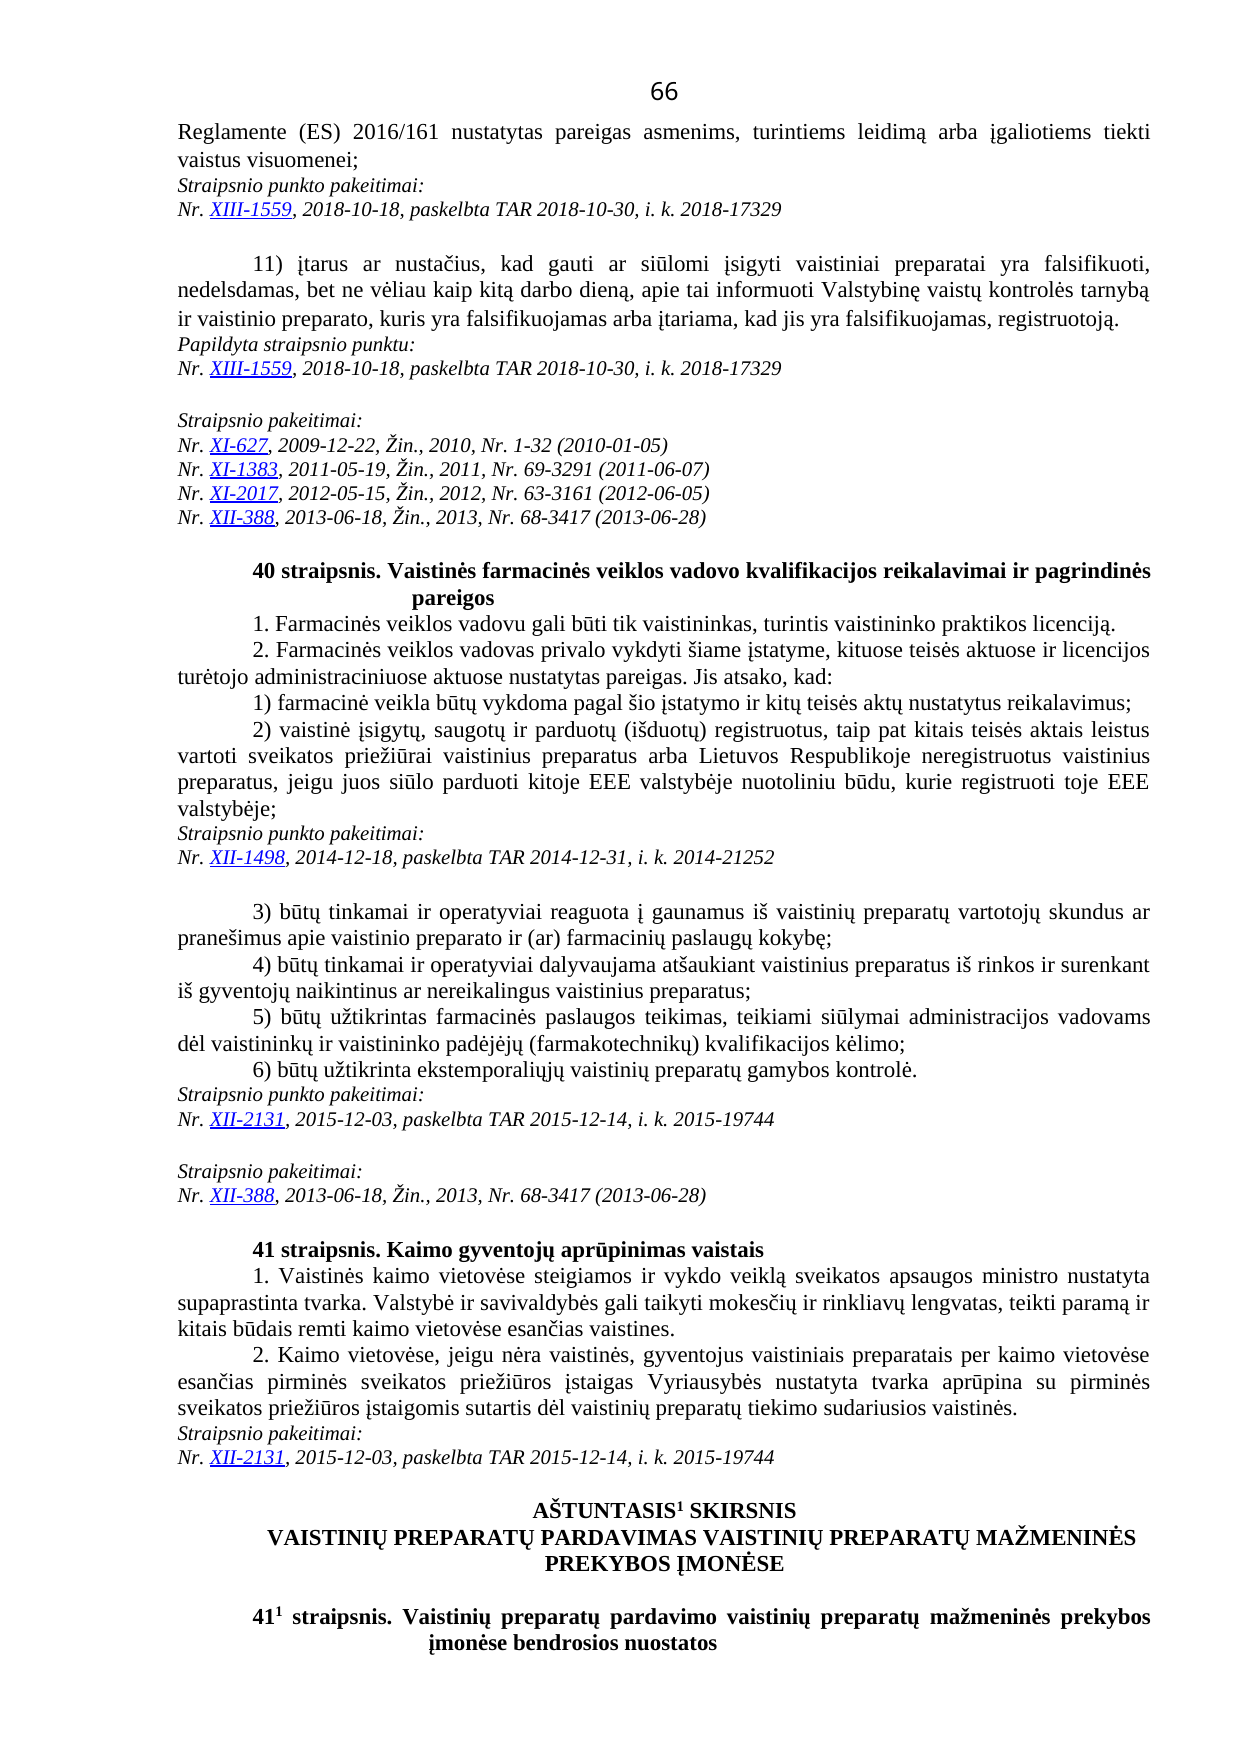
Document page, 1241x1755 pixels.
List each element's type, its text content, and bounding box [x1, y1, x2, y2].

text Nr. XIII-1559, 2018-10-18, paskelbta TAR 2018-10-30, i. k. 2018-17329 [177, 356, 1152, 380]
text 2) vaistinė įsigytų, saugotų ir parduotų (išduotų) registruotus, taip pat kitais teisės aktais leistus vartoti sveikatos priežiūrai vaistinius preparatus arba Lietuvos Respublikoje neregistruotus vaistinius preparatus, jeigu juos siūlo parduoti kitoje EEE valstybėje nuotoliniu būdu, kurie registruoti toje EEE valstybėje; [177, 716, 1152, 821]
text Nr. XI-627, 2009-12-22, Žin., 2010, Nr. 1-32 (2010-01-05) [177, 432, 1152, 457]
text Straipsnio pakeitimai: [177, 1159, 1152, 1183]
text Nr. XII-2131, 2015-12-03, paskelbta TAR 2015-12-14, i. k. 2015-19744 [177, 1445, 1152, 1469]
text 5) būtų užtikrintas farmacinės paslaugos teikimas, teikiami siūlymai administracijos vadovams dėl vaistininkų ir vaistininko padėjėjų (farmakotechnikų) kvalifikacijos kėlimo; [177, 1003, 1152, 1056]
text 11) įtarus ar nustačius, kad gauti ar siūlomi įsigyti vaistiniai preparatai yra falsifikuoti, nedelsdamas, bet ne vėliau kaip kitą darbo dieną, apie tai informuoti Valstybinę vaistų kontrolės tarnybą ir vaistinio preparato, kuris yra falsifikuojamas arba įtariama, kad jis yra falsifikuojamas, registruotoją. [177, 250, 1152, 332]
text Papildyta straipsnio punktu: [177, 332, 1152, 356]
text Reglamente (ES) 2016/161 nustatytas pareigas asmenims, turintiems leidimą arba įgaliotiems tiekti vaistus visuomenei; [177, 118, 1152, 173]
text Straipsnio punkto pakeitimai: [177, 821, 1152, 845]
text VAISTINIŲ PREPARATŲ PARDAVIMAS VAISTINIŲ PREPARATŲ MAŽMENINĖS PREKYBOS ĮMONĖSE [177, 1524, 1152, 1577]
text 1. Farmacinės veiklos vadovu gali būti tik vaistininkas, turintis vaistininko praktikos licenciją. [177, 610, 1152, 637]
text 4) būtų tinkamai ir operatyviai dalyvaujama atšaukiant vaistinius preparatus iš rinkos ir surenkant iš gyventojų naikintinus ar nereikalingus vaistinius preparatus; [177, 951, 1152, 1003]
text Nr. XII-2131, 2015-12-03, paskelbta TAR 2015-12-14, i. k. 2015-19744 [177, 1106, 1152, 1131]
text 3) būtų tinkamai ir operatyviai reaguota į gaunamus iš vaistinių preparatų vartotojų skundus ar pranešimus apie vaistinio preparato ir (ar) farmacinių paslaugų kokybę; [177, 898, 1152, 951]
text 2. Farmacinės veiklos vadovas privalo vykdyti šiame įstatyme, kituose teisės aktuose ir licencijos turėtojo administraciniuose aktuose nustatytas pareigas. Jis atsako, kad: [177, 637, 1152, 689]
text 1. Vaistinės kaimo vietovėse steigiamos ir vykdo veiklą sveikatos apsaugos ministro nustatyta supaprastinta tvarka. Valstybė ir savivaldybės gali taikyti mokesčių ir rinkliavų lengvatas, teikti paramą ir kitais būdais remti kaimo vietovėse esančias vaistines. [177, 1262, 1152, 1342]
text Straipsnio pakeitimai: [177, 1421, 1152, 1445]
text 40 straipsnis. Vaistinės farmacinės veiklos vadovo kvalifikacijos reikalavimai ir pagrindinės pareigos [252, 557, 1152, 610]
text Nr. XI-2017, 2012-05-15, Žin., 2012, Nr. 63-3161 (2012-06-05) [177, 481, 1152, 505]
text 2. Kaimo vietovėse, jeigu nėra vaistinės, gyventojus vaistiniais preparatais per kaimo vietovėse esančias pirminės sveikatos priežiūros įstaigas Vyriausybės nustatyta tvarka aprūpina su pirminės sveikatos priežiūros įstaigomis sutartis dėl vaistinių preparatų tiekimo sudariusios vaistinės. [177, 1342, 1152, 1421]
text Nr. XII-388, 2013-06-18, Žin., 2013, Nr. 68-3417 (2013-06-28) [177, 505, 1152, 529]
text Nr. XII-1498, 2014-12-18, paskelbta TAR 2014-12-31, i. k. 2014-21252 [177, 845, 1152, 869]
text AŠTUNTASIS1 SKIRSNIS [177, 1497, 1152, 1524]
text 411 straipsnis. Vaistinių preparatų pardavimo vaistinių preparatų mažmeninės prekybos įmonėse bendrosios nuostatos [252, 1603, 1152, 1656]
text Straipsnio pakeitimai: [177, 408, 1152, 432]
text 6) būtų užtikrinta ekstemporaliųjų vaistinių preparatų gamybos kontrolė. [177, 1056, 1152, 1082]
text Nr. XIII-1559, 2018-10-18, paskelbta TAR 2018-10-30, i. k. 2018-17329 [177, 197, 1152, 221]
text 1) farmacinė veikla būtų vykdoma pagal šio įstatymo ir kitų teisės aktų nustatytus reikalavimus; [177, 689, 1152, 716]
text Straipsnio punkto pakeitimai: [177, 173, 1152, 197]
text Nr. XII-388, 2013-06-18, Žin., 2013, Nr. 68-3417 (2013-06-28) [177, 1183, 1152, 1207]
text Straipsnio punkto pakeitimai: [177, 1082, 1152, 1106]
text Nr. XI-1383, 2011-05-19, Žin., 2011, Nr. 69-3291 (2011-06-07) [177, 457, 1152, 481]
text 41 straipsnis. Kaimo gyventojų aprūpinimas vaistais [177, 1236, 1152, 1262]
